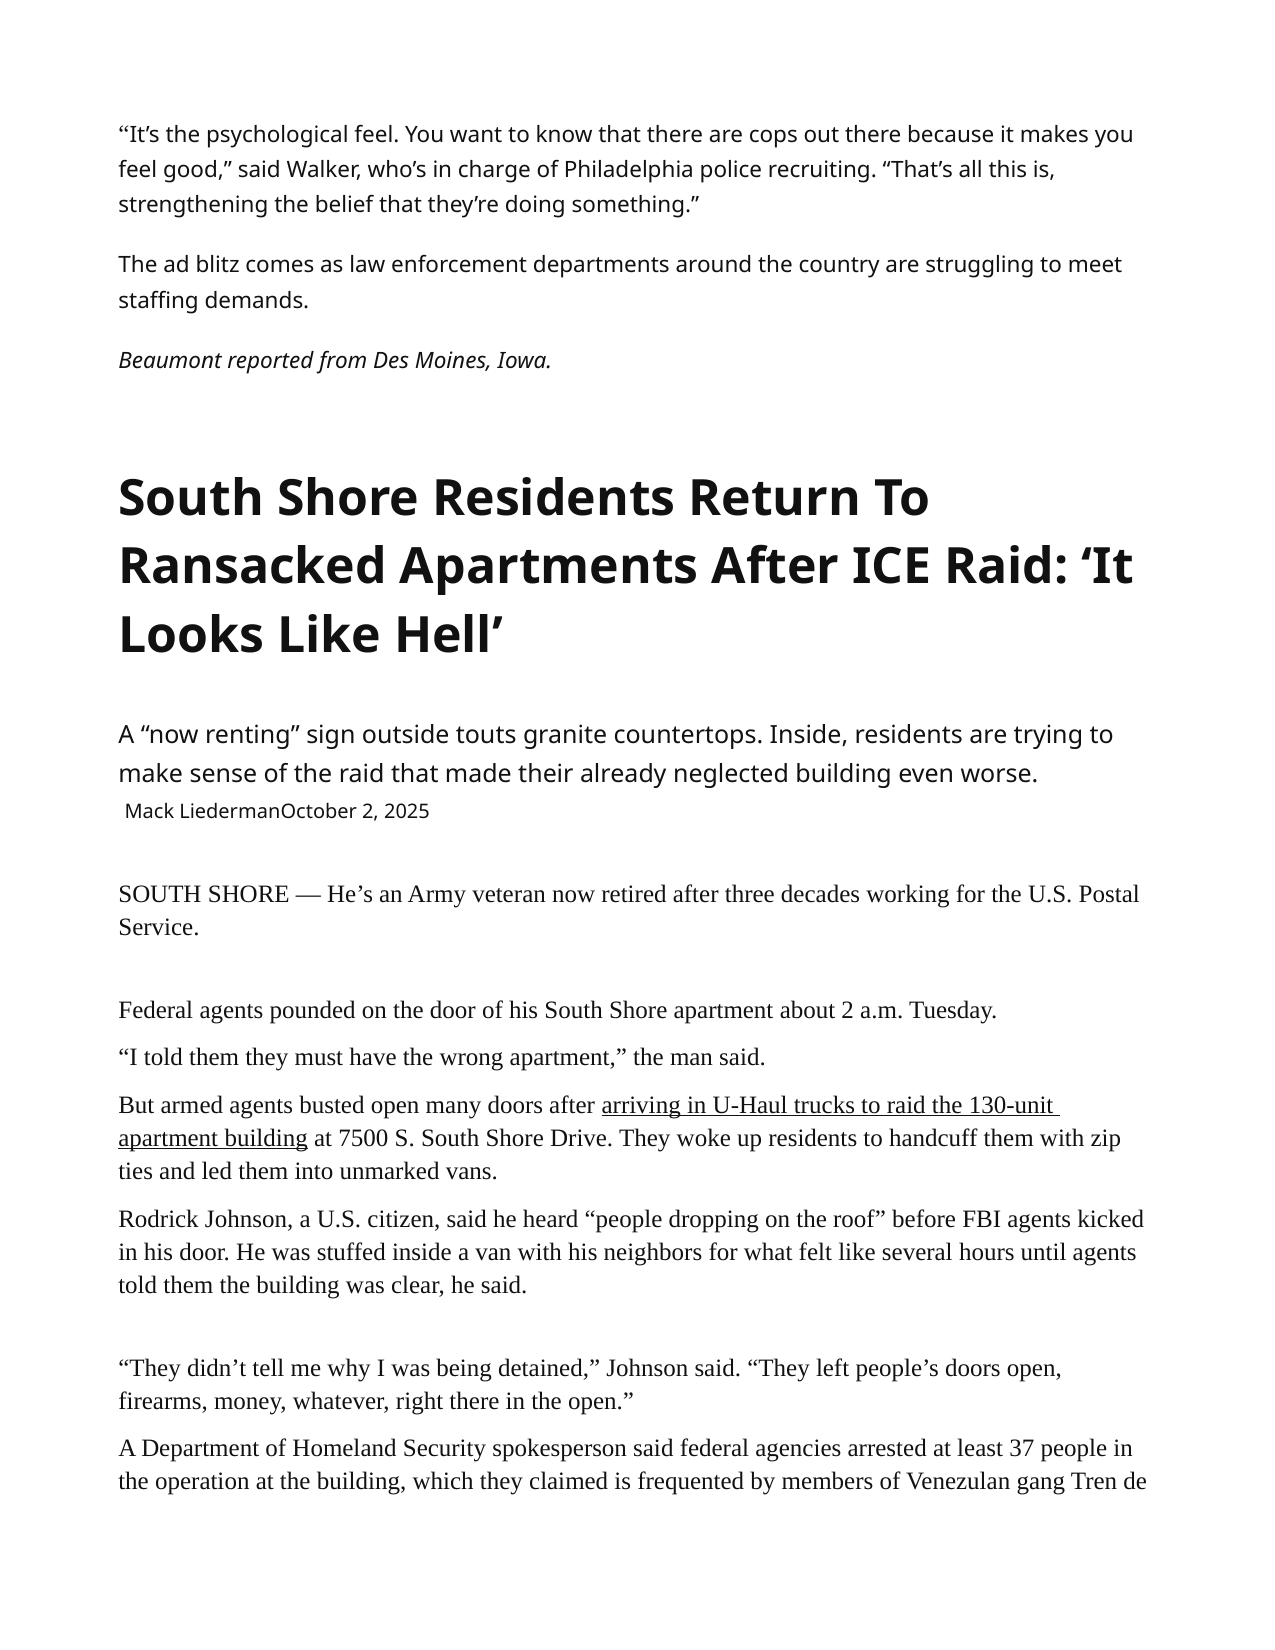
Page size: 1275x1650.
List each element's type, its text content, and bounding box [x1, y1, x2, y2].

text A “now renting” sign outside touts granite countertops. Inside, residents are trying to make sense of the raid that made their already neglected building even worse. [118, 717, 1157, 790]
text But armed agents busted open many doors after arriving in U-Haul trucks to raid the 130-unit apartment building at 7500 S. South Shore Drive. They woke up residents to handcuff them with zip ties and led them into unmarked vans. [118, 1090, 1157, 1185]
text Federal agents pounded on the door of his South Shore apartment about 2 a.m. Tuesday. [118, 995, 1157, 1023]
text Beaumont reported from Des Moines, Iowa. [118, 344, 1157, 375]
subtitle South Shore Residents Return To Ransacked Apartments After ICE Raid: ‘It Looks Like Hell’ [118, 462, 1157, 667]
text Rodrick Johnson, a U.S. citizen, said he heard “people dropping on the roof” before FBI agents kicked in his door. He was stuffed inside a van with his neighbors for what felt like several hours until agents told them the building was clear, he said. [118, 1204, 1157, 1298]
text Mack LiedermanOctober 2, 2025 [118, 795, 1157, 824]
text “They didn’t tell me why I was being detained,” Johnson said. “They left people’s doors open, firearms, money, whatever, right there in the open.” [118, 1353, 1157, 1414]
text “I told them they must have the wrong apartment,” the man said. [118, 1042, 1157, 1071]
text The ad blitz comes as law enforcement departments around the country are struggling to meet staffing demands. [118, 249, 1157, 314]
text “It’s the psychological feel. You want to know that there are cops out there because it makes you feel good,” said Walker, who’s in charge of Philadelphia police recruiting. “That’s all this is, strengthening the belief that they’re doing something.” [118, 118, 1157, 219]
text A Department of Homeland Security spokesperson said federal agencies arrested at least 37 people in the operation at the building, which they claimed is frequented by members of Venezulan gang Tren de [118, 1433, 1157, 1495]
text SOUTH SHORE — He’s an Army veteran now retired after three decades working for the U.S. Postal Service. [118, 879, 1157, 941]
